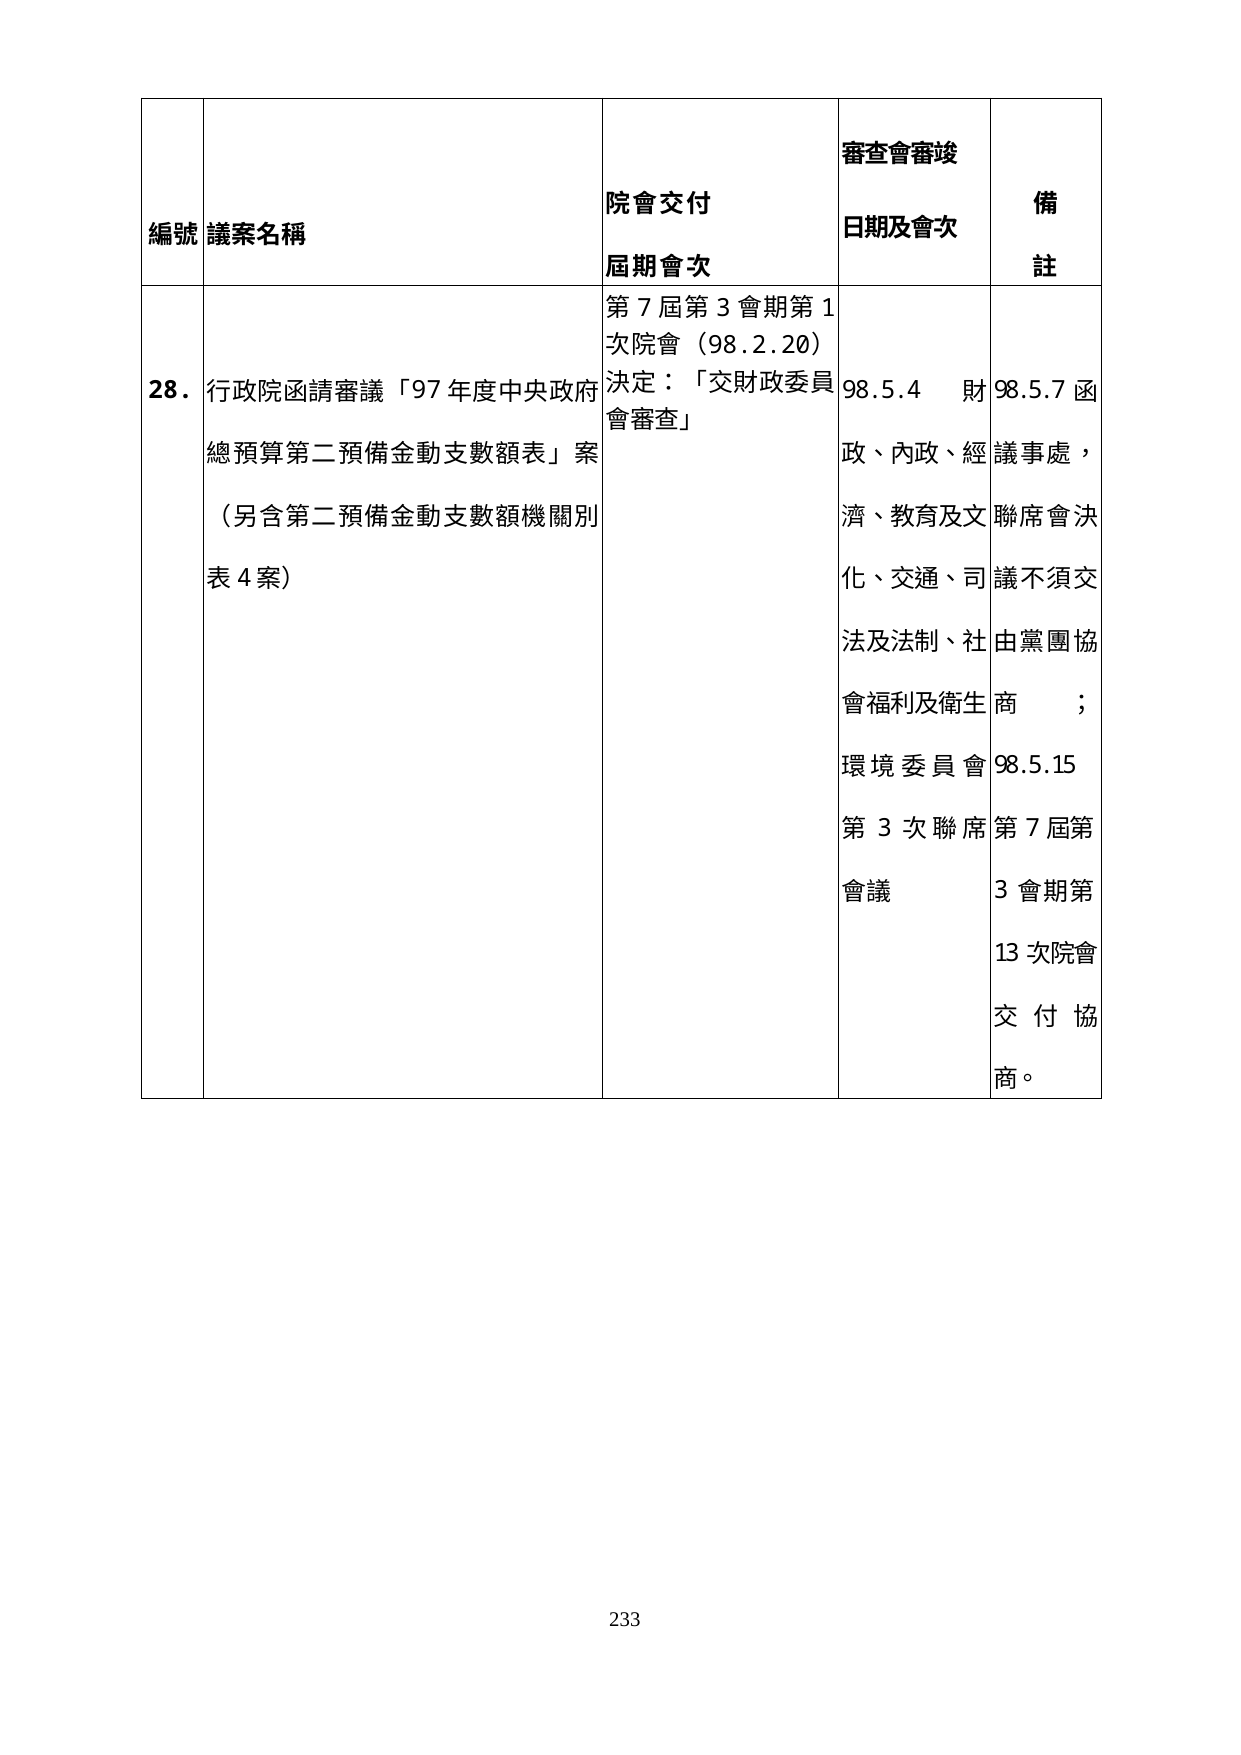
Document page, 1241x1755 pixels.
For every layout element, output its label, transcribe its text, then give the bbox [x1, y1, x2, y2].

table_header 審查會審竣 日期及會次 [839, 99, 990, 285]
table_header 院會交付 屆期會次 [603, 99, 838, 285]
table_header 編號 [142, 99, 203, 285]
table_cell 98.5.4財政、內政、經濟、教育及文化、交通、司法及法制、社會福利及衛生環境委員會第3次聯席會議 [839, 286, 990, 1097]
table_cell 98.5.7函議事處，聯席會決議不須交由黨團協商；98.5.15 第7屆第3會期第13次院會交付協商。 [991, 286, 1101, 1097]
table_header 備 註 [991, 99, 1101, 285]
table_cell 第7屆第3會期第1次院會（98.2.20）決定：「交財政委員會審查」 [603, 286, 838, 1097]
table_header 議案名稱 [204, 99, 602, 285]
table_cell 行政院函請審議「97年度中央政府總預算第二預備金動支數額表」案（另含第二預備金動支數額機關別表4案） [204, 286, 602, 1097]
table_cell [142, 286, 203, 1097]
